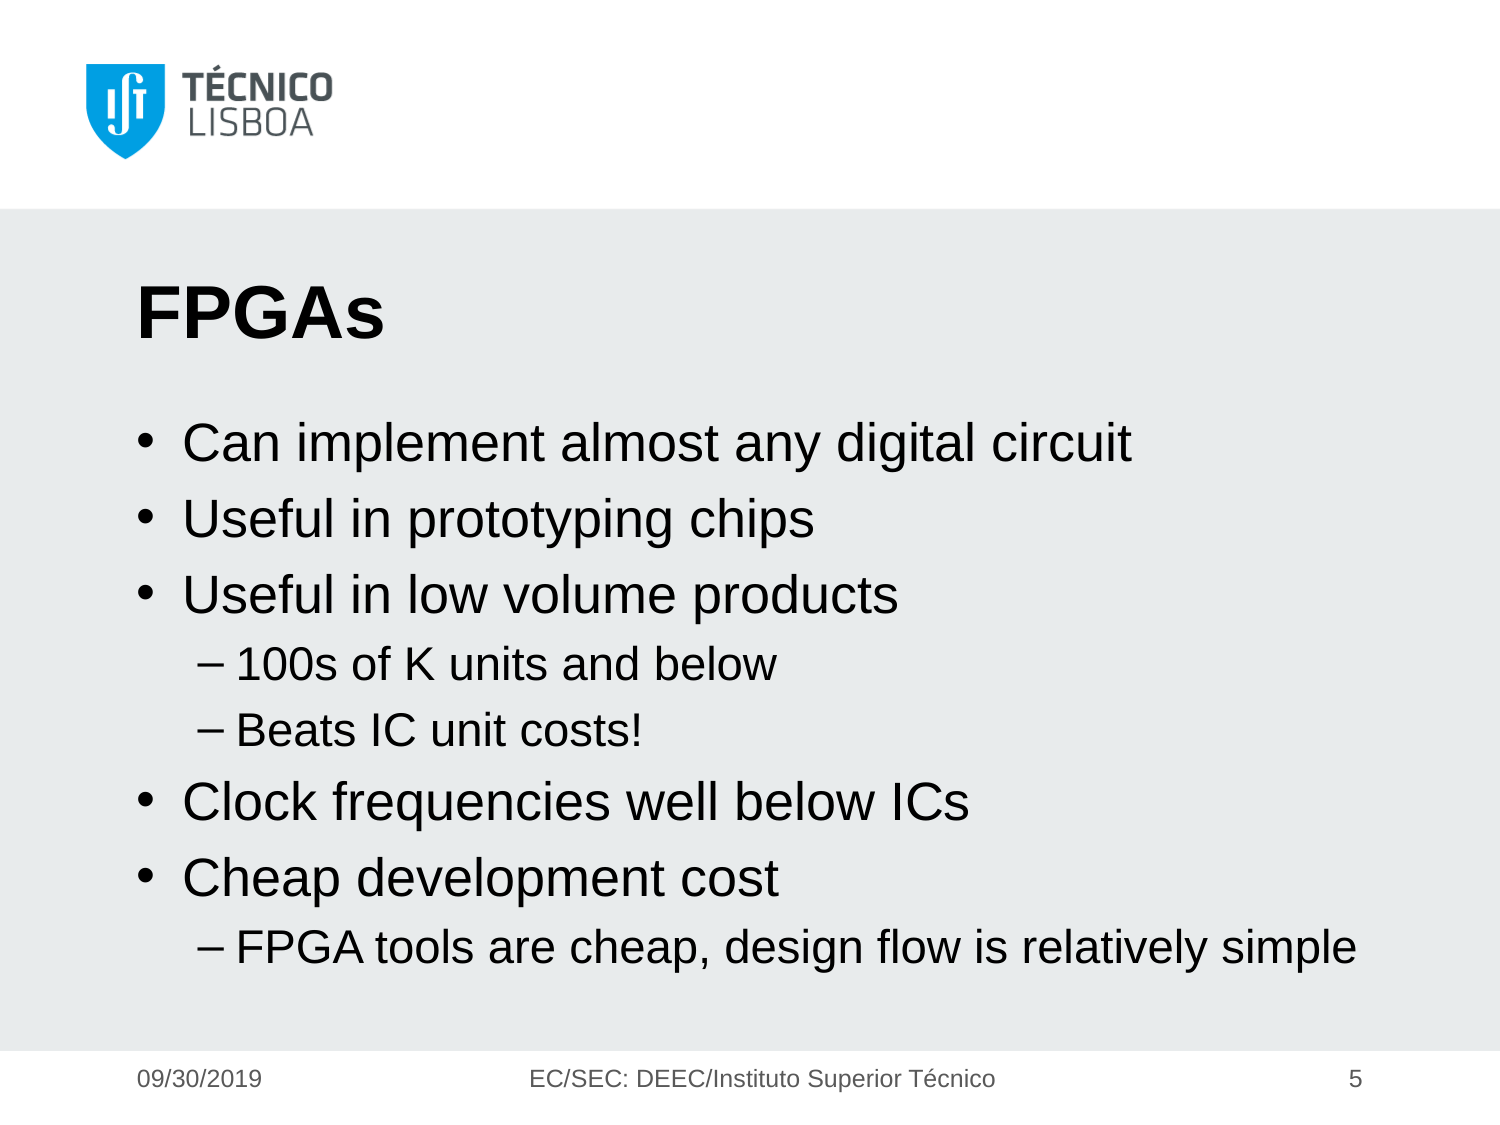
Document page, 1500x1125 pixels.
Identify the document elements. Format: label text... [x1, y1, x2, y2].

picture [0, 0, 1500, 1125]
title FPGAs [121, 237, 1378, 381]
list Can implement almost any digital circuit Useful in prototyping chips Useful in low volume products 100s of K units and below Beats IC unit costs! Clock frequencies well below ICs Cheap development cost FPGA tools are cheap, design flow is relatively simple [121, 400, 1378, 1005]
footer EC/SEC: DEEC/Instituto Superior Técnico [512, 1052, 1021, 1103]
slide_number 09/30/2019 [121, 1052, 425, 1103]
slide_number [1077, 1052, 1378, 1103]
